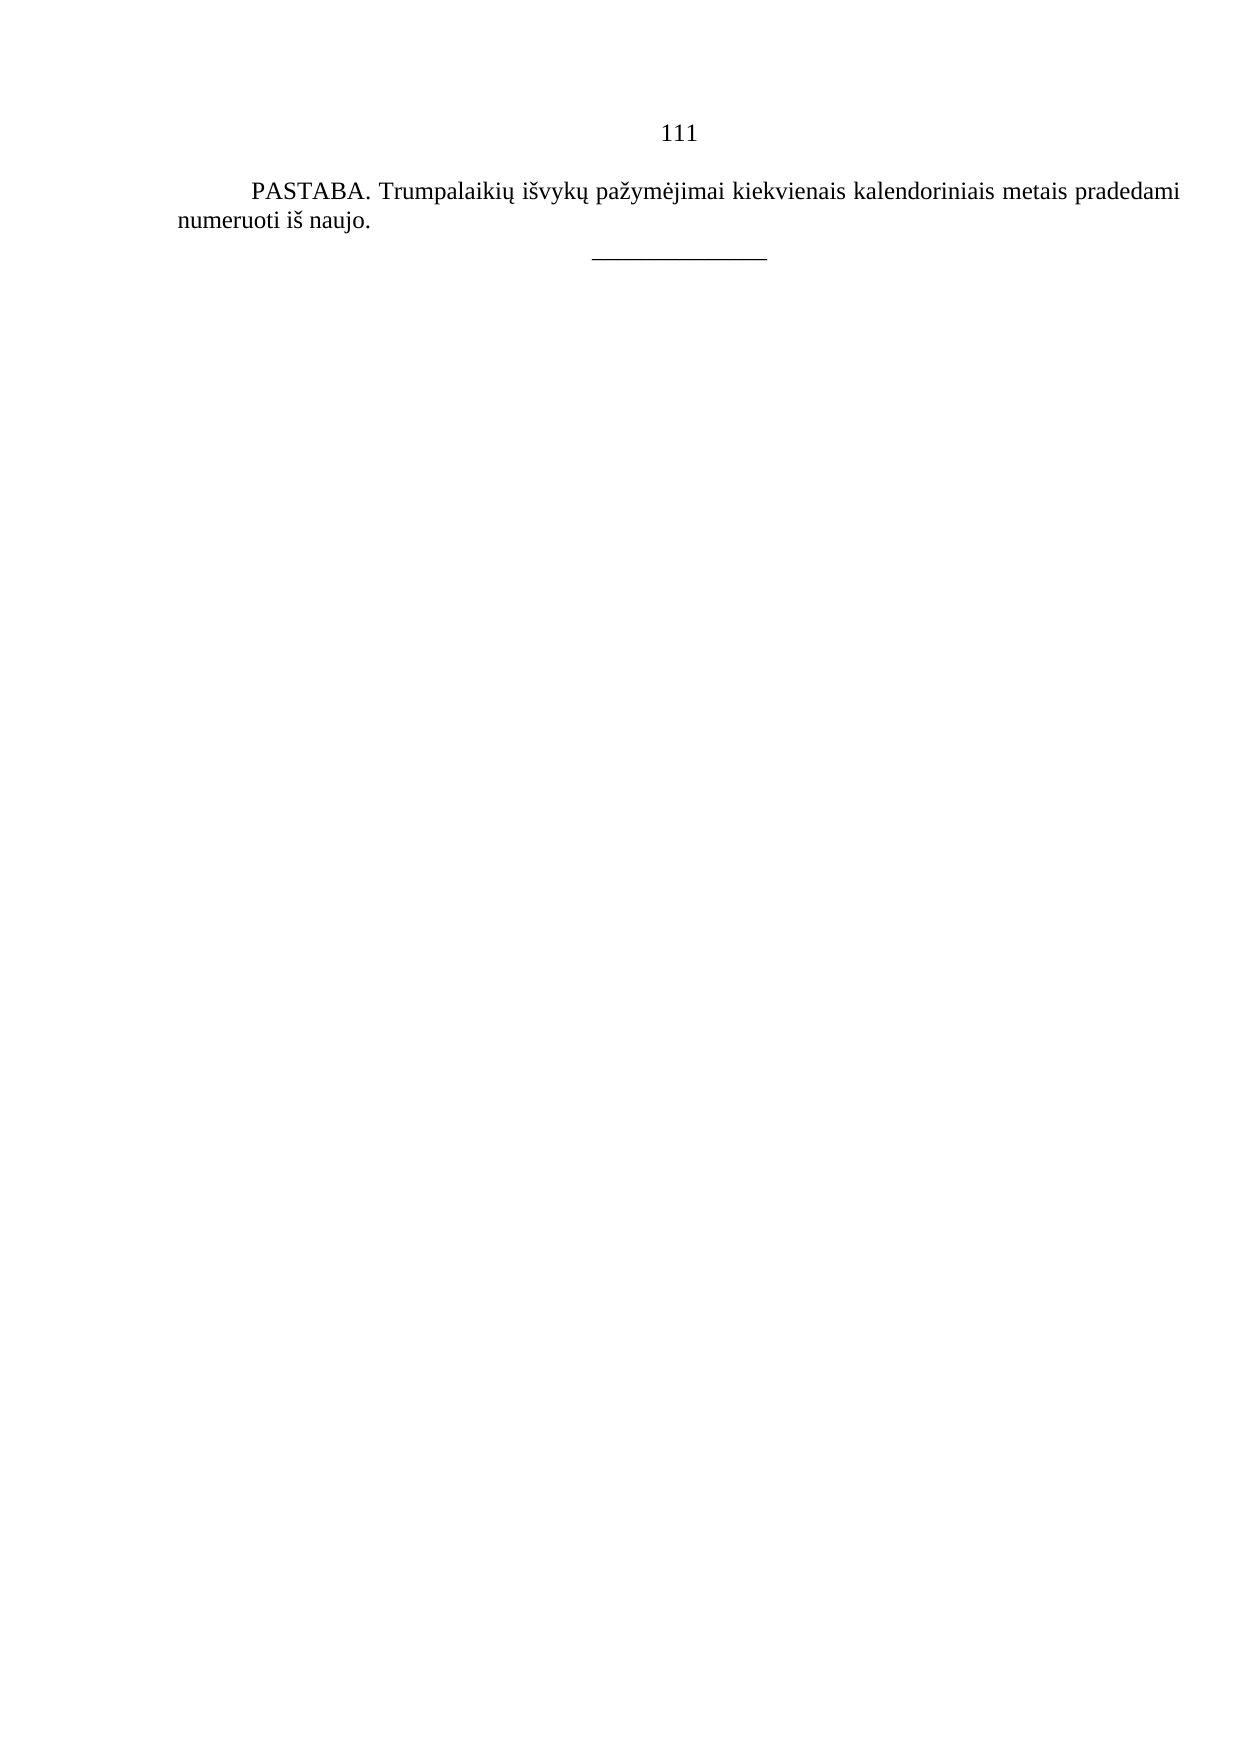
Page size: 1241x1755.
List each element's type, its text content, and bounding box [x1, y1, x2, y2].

text PASTABA. Trumpalaikių išvykų pažymėjimai kiekvienais kalendoriniais metais pradedami numeruoti iš naujo. [177, 176, 1181, 234]
text ______________ [177, 234, 1181, 263]
